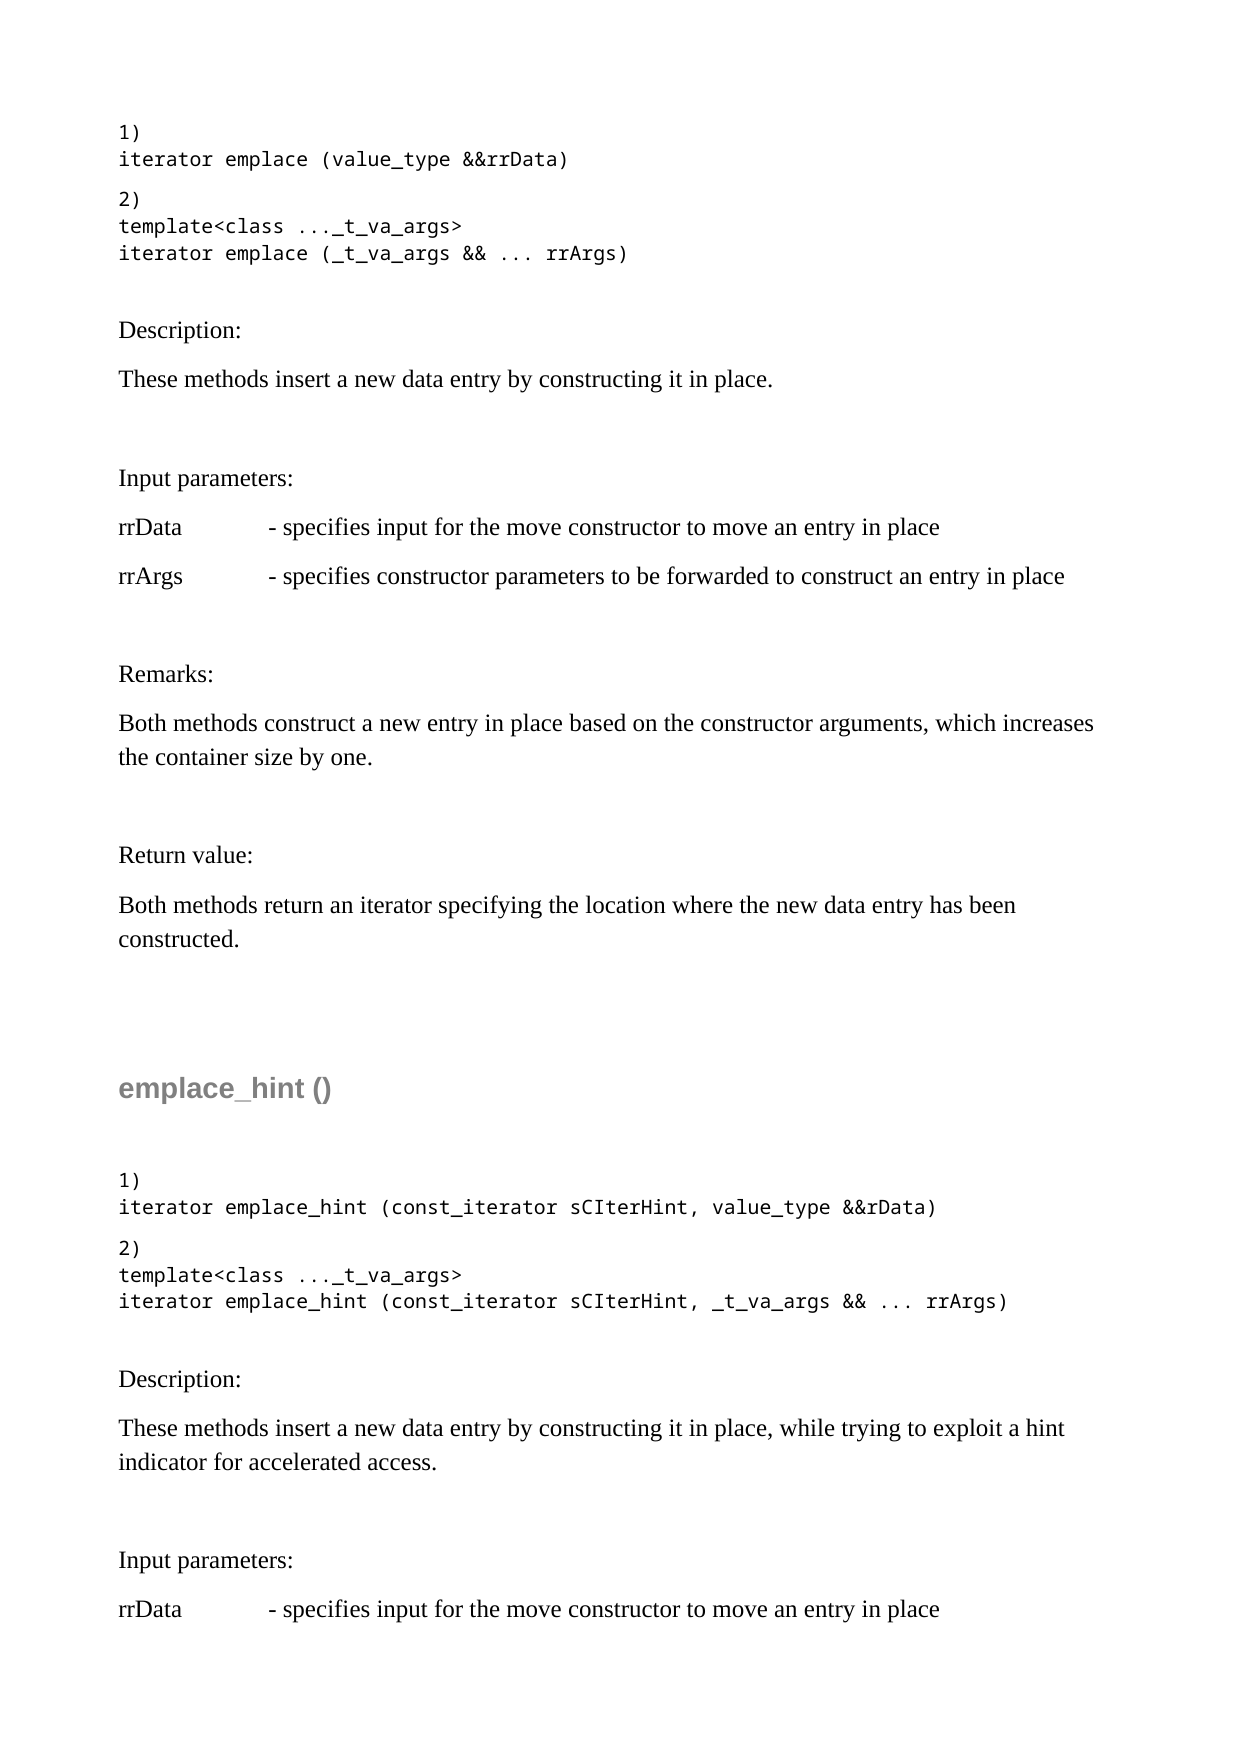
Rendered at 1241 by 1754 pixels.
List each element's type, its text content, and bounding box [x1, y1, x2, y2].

text template<class ..._t_va_args> [118, 212, 1122, 239]
text 1) [118, 118, 1122, 145]
text Return value: [118, 841, 1122, 869]
text rrData - specifies input for the move constructor to move an entry in place [118, 1594, 1122, 1623]
text Input parameters: [118, 1546, 1122, 1574]
text template<class ..._t_va_args> [118, 1261, 1122, 1288]
text Both methods return an iterator specifying the location where the new data entry has been constructed. [118, 890, 1122, 953]
text iterator emplace_hint (const_iterator sCIterHint, _t_va_args && ... rrArgs) [118, 1288, 1122, 1315]
text rrArgs - specifies constructor parameters to be forwarded to construct an entry in place [118, 561, 1122, 589]
text Both methods construct a new entry in place based on the constructor arguments, which increases the container size by one. [118, 708, 1122, 771]
text iterator emplace (value_type &&rrData) [118, 145, 1122, 172]
text Description: [118, 316, 1122, 344]
text These methods insert a new data entry by constructing it in place, while trying to exploit a hint indicator for accelerated access. [118, 1413, 1122, 1476]
text iterator emplace_hint (const_iterator sCIterHint, value_type &&rData) [118, 1193, 1122, 1220]
text These methods insert a new data entry by constructing it in place. [118, 364, 1122, 393]
text iterator emplace (_t_va_args && ... rrArgs) [118, 239, 1122, 266]
text Input parameters: [118, 463, 1122, 491]
subtitle emplace_hint () [118, 1071, 1122, 1105]
text rrData - specifies input for the move constructor to move an entry in place [118, 512, 1122, 541]
text Description: [118, 1364, 1122, 1393]
text 1) [118, 1166, 1122, 1193]
text 2) [118, 1234, 1122, 1261]
text Remarks: [118, 659, 1122, 688]
text 2) [118, 186, 1122, 212]
